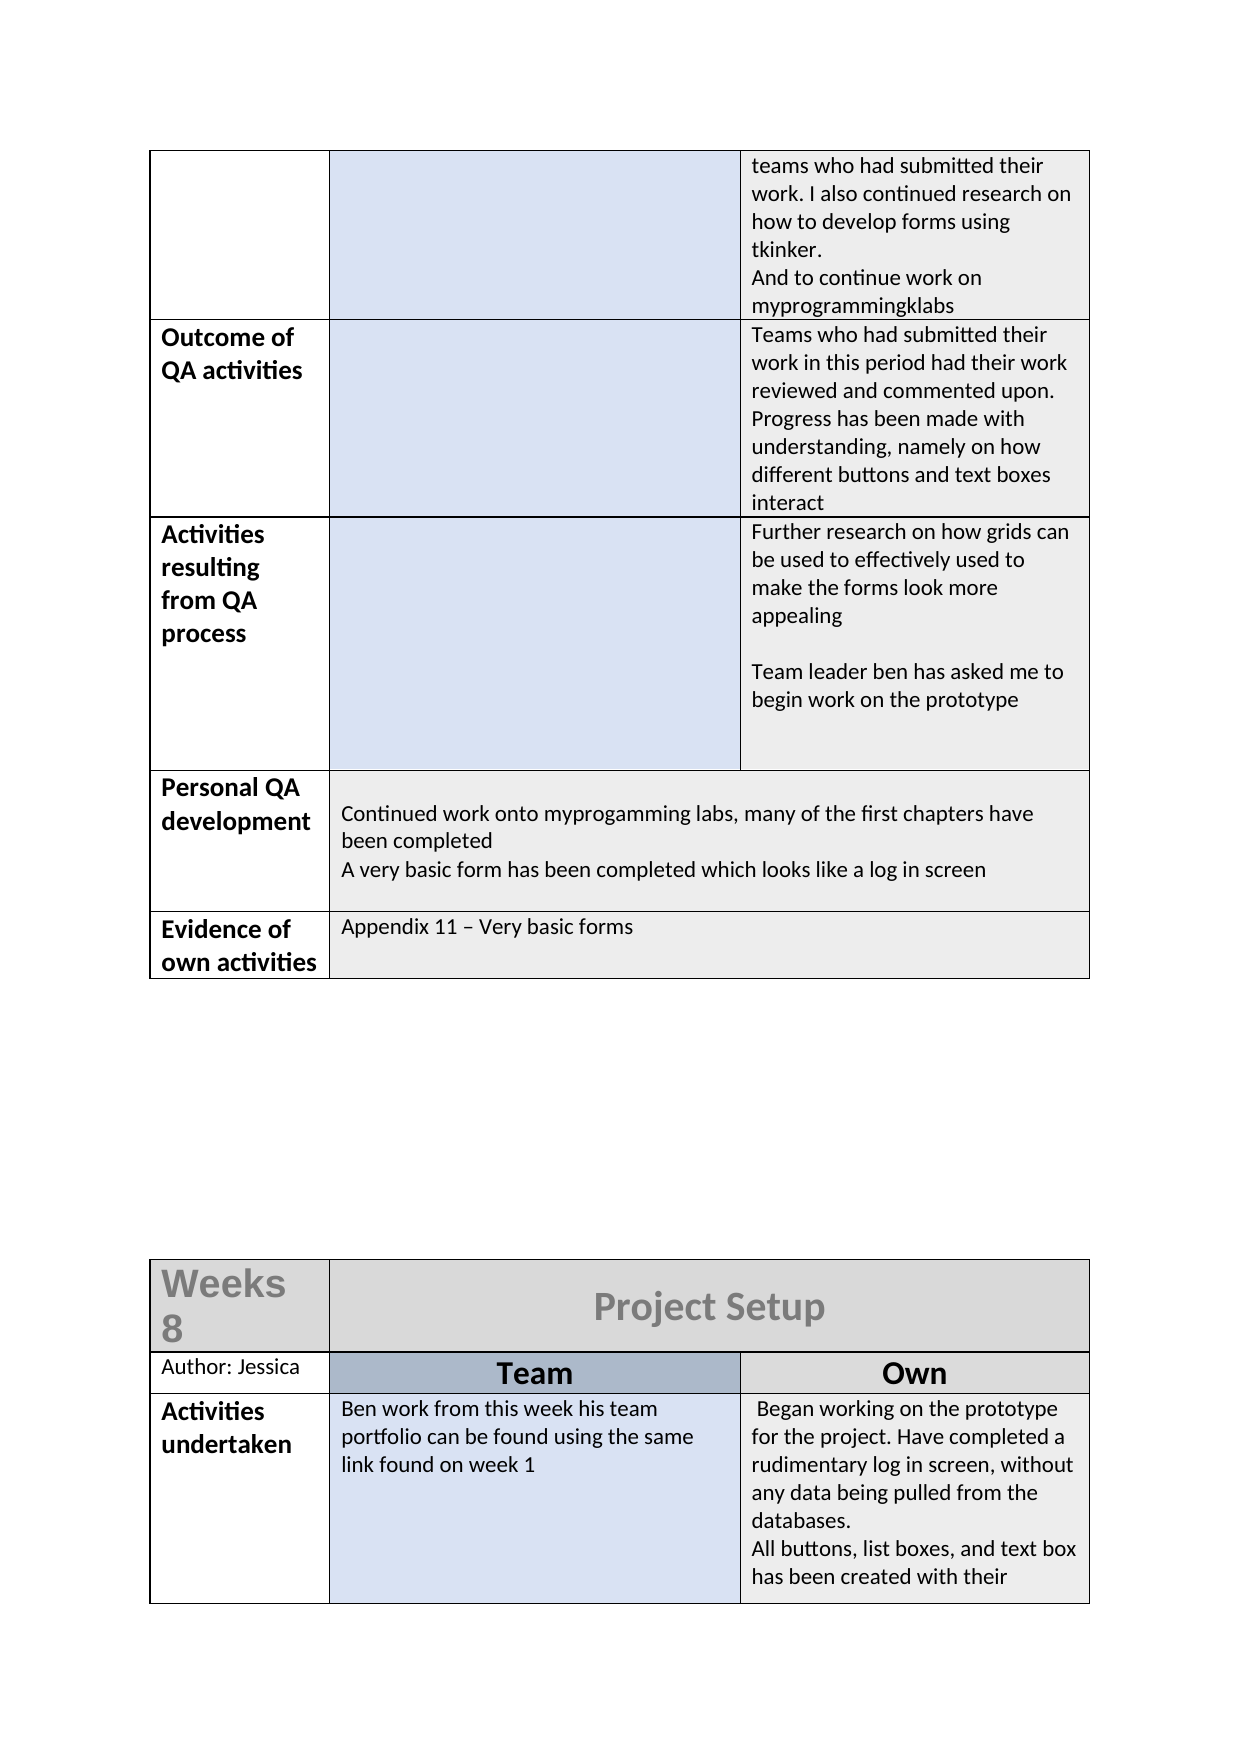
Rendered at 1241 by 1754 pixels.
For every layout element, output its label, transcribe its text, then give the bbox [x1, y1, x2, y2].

table_cell [151, 151, 329, 319]
table_cell Further research on how grids can be used to effectively used to make the forms look more appealing Team leader ben has asked me to begin work on the prototype [741, 518, 1089, 769]
table_cell [330, 151, 740, 319]
table_header Project Setup [330, 1260, 1089, 1351]
table_cell Outcome of QA activities [151, 320, 329, 516]
table_cell Activities undertaken [151, 1394, 329, 1603]
table_header Weeks 8 [151, 1260, 329, 1351]
table_cell Team [330, 1353, 740, 1393]
table_cell [330, 320, 740, 516]
table_cell teams who had submitted their work. I also continued research on how to develop forms using tkinker. And to continue work on myprogrammingklabs [741, 151, 1089, 319]
table_cell Evidence of own activities [151, 912, 329, 978]
table_cell Ben work from this week his team portfolio can be found using the same link found on week 1 [330, 1394, 740, 1603]
table_cell Began working on the prototype for the project. Have completed a rudimentary log in screen, without any data being pulled from the databases. All buttons, list boxes, and text box has been created with their [741, 1394, 1089, 1603]
table_cell Own [741, 1353, 1089, 1393]
table_cell Teams who had submitted their work in this period had their work reviewed and commented upon. Progress has been made with understanding, namely on how different buttons and text boxes interact [741, 320, 1089, 516]
table_cell [330, 518, 740, 769]
table_cell Author: Jessica [151, 1353, 329, 1393]
table_cell Activities resulting from QA process [151, 518, 329, 769]
table_cell Continued work onto myprogamming labs, many of the first chapters have been completed A very basic form has been completed which looks like a log in screen [330, 771, 1089, 911]
table_cell Appendix 11 – Very basic forms [330, 912, 1089, 978]
table_cell Personal QA development [151, 771, 329, 911]
